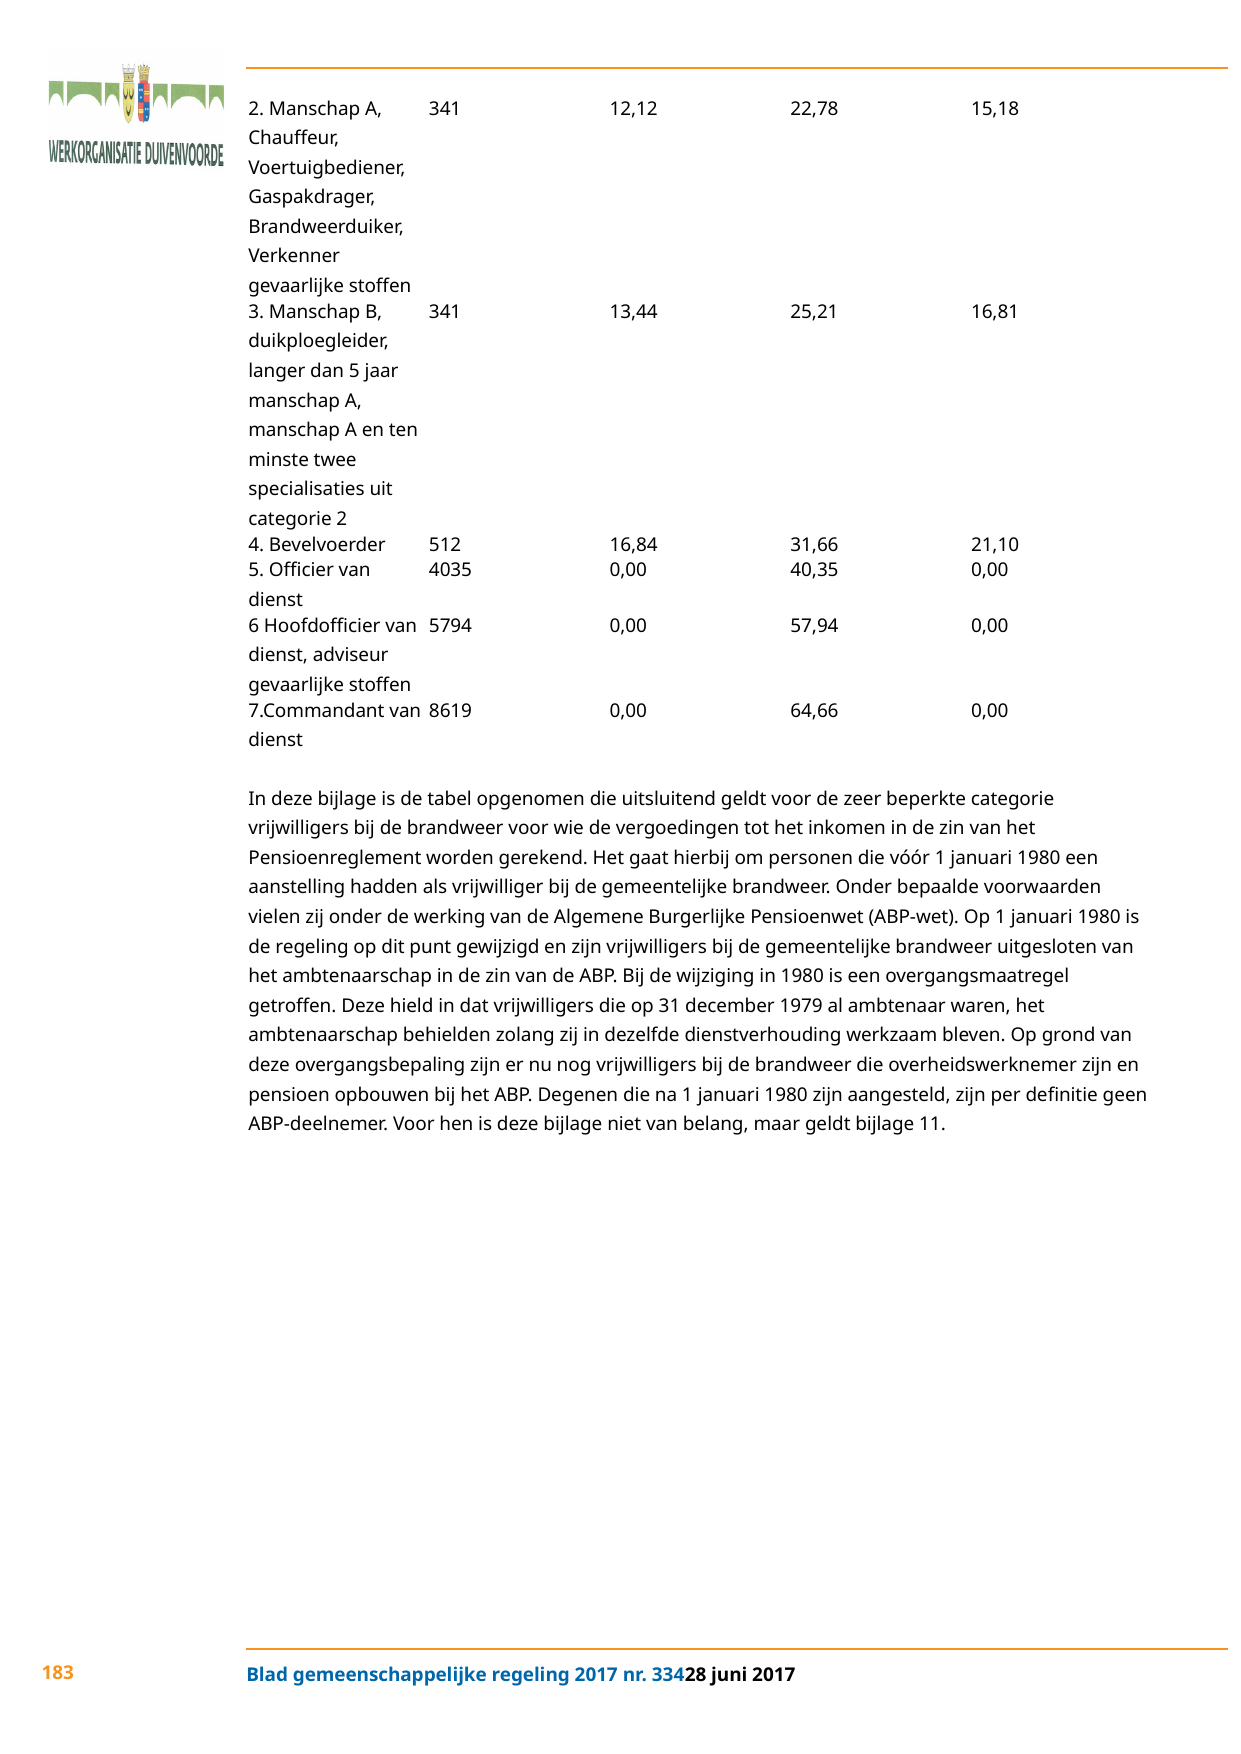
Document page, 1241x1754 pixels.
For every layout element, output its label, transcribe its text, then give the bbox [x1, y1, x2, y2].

table_cell 0,00 [971, 557, 1152, 612]
table_cell 0,00 [609, 697, 790, 752]
table_cell 8619 [429, 697, 609, 752]
table_cell 5794 [429, 612, 609, 697]
table_cell 21,10 [971, 531, 1152, 557]
table_cell 4. Bevelvoerder [248, 531, 429, 557]
table_cell 22,78 [790, 95, 971, 298]
picture [41, 47, 231, 172]
table_cell 5. Officier van dienst [248, 557, 429, 612]
table_cell 0,00 [609, 612, 790, 697]
table_cell 15,18 [971, 95, 1152, 298]
table_cell 12,12 [609, 95, 790, 298]
table_cell 6 Hoofdofficier van dienst, adviseur gevaarlijke stoffen [248, 612, 429, 697]
table_cell 40,35 [790, 557, 971, 612]
table_cell 16,84 [609, 531, 790, 557]
table_cell 4035 [429, 557, 609, 612]
table_cell 341 [429, 95, 609, 298]
table_cell 16,81 [971, 298, 1152, 531]
table_cell 7.Commandant van dienst [248, 697, 429, 752]
table_cell 341 [429, 298, 609, 531]
table_cell 3. Manschap B, duikploegleider, langer dan 5 jaar manschap A, manschap A en ten minste twee specialisaties uit categorie 2 [248, 298, 429, 531]
table_cell 25,21 [790, 298, 971, 531]
table_cell 31,66 [790, 531, 971, 557]
table_cell 64,66 [790, 697, 971, 752]
text In deze bijlage is de tabel opgenomen die uitsluitend geldt voor de zeer beperkte categorie vrijwilligers bij de brandweer voor wie de vergoedingen tot het inkomen in de zin van het Pensioenreglement worden gerekend. Het gaat hierbij om personen die vóór 1 januari 1980 een aanstelling hadden als vrijwilliger bij de gemeentelijke brandweer. Onder bepaalde voorwaarden vielen zij onder de werking van de Algemene Burgerlijke Pensioenwet (ABP-wet). Op 1 januari 1980 is de regeling op dit punt gewijzigd en zijn vrijwilligers bij de gemeentelijke brandweer uitgesloten van het ambtenaarschap in de zin van de ABP. Bij de wijziging in 1980 is een overgangsmaatregel getroffen. Deze hield in dat vrijwilligers die op 31 december 1979 al ambtenaar waren, het ambtenaarschap behielden zolang zij in dezelfde dienstverhouding werkzaam bleven. Op grond van deze overgangsbepaling zijn er nu nog vrijwilligers bij de brandweer die overheidswerknemer zijn en pensioen opbouwen bij het ABP. Degenen die na 1 januari 1980 zijn aangesteld, zijn per definitie geen ABP-deelnemer. Voor hen is deze bijlage niet van belang, maar geldt bijlage 11. [248, 785, 1152, 1136]
table_cell 512 [429, 531, 609, 557]
table_cell 0,00 [971, 697, 1152, 752]
table_cell 13,44 [609, 298, 790, 531]
table_cell 57,94 [790, 612, 971, 697]
table_cell 0,00 [609, 557, 790, 612]
table_cell 2. Manschap A, Chauffeur, Voertuigbediener, Gaspakdrager, Brandweerduiker, Verkenner gevaarlijke stoffen [248, 95, 429, 298]
table_cell 0,00 [971, 612, 1152, 697]
